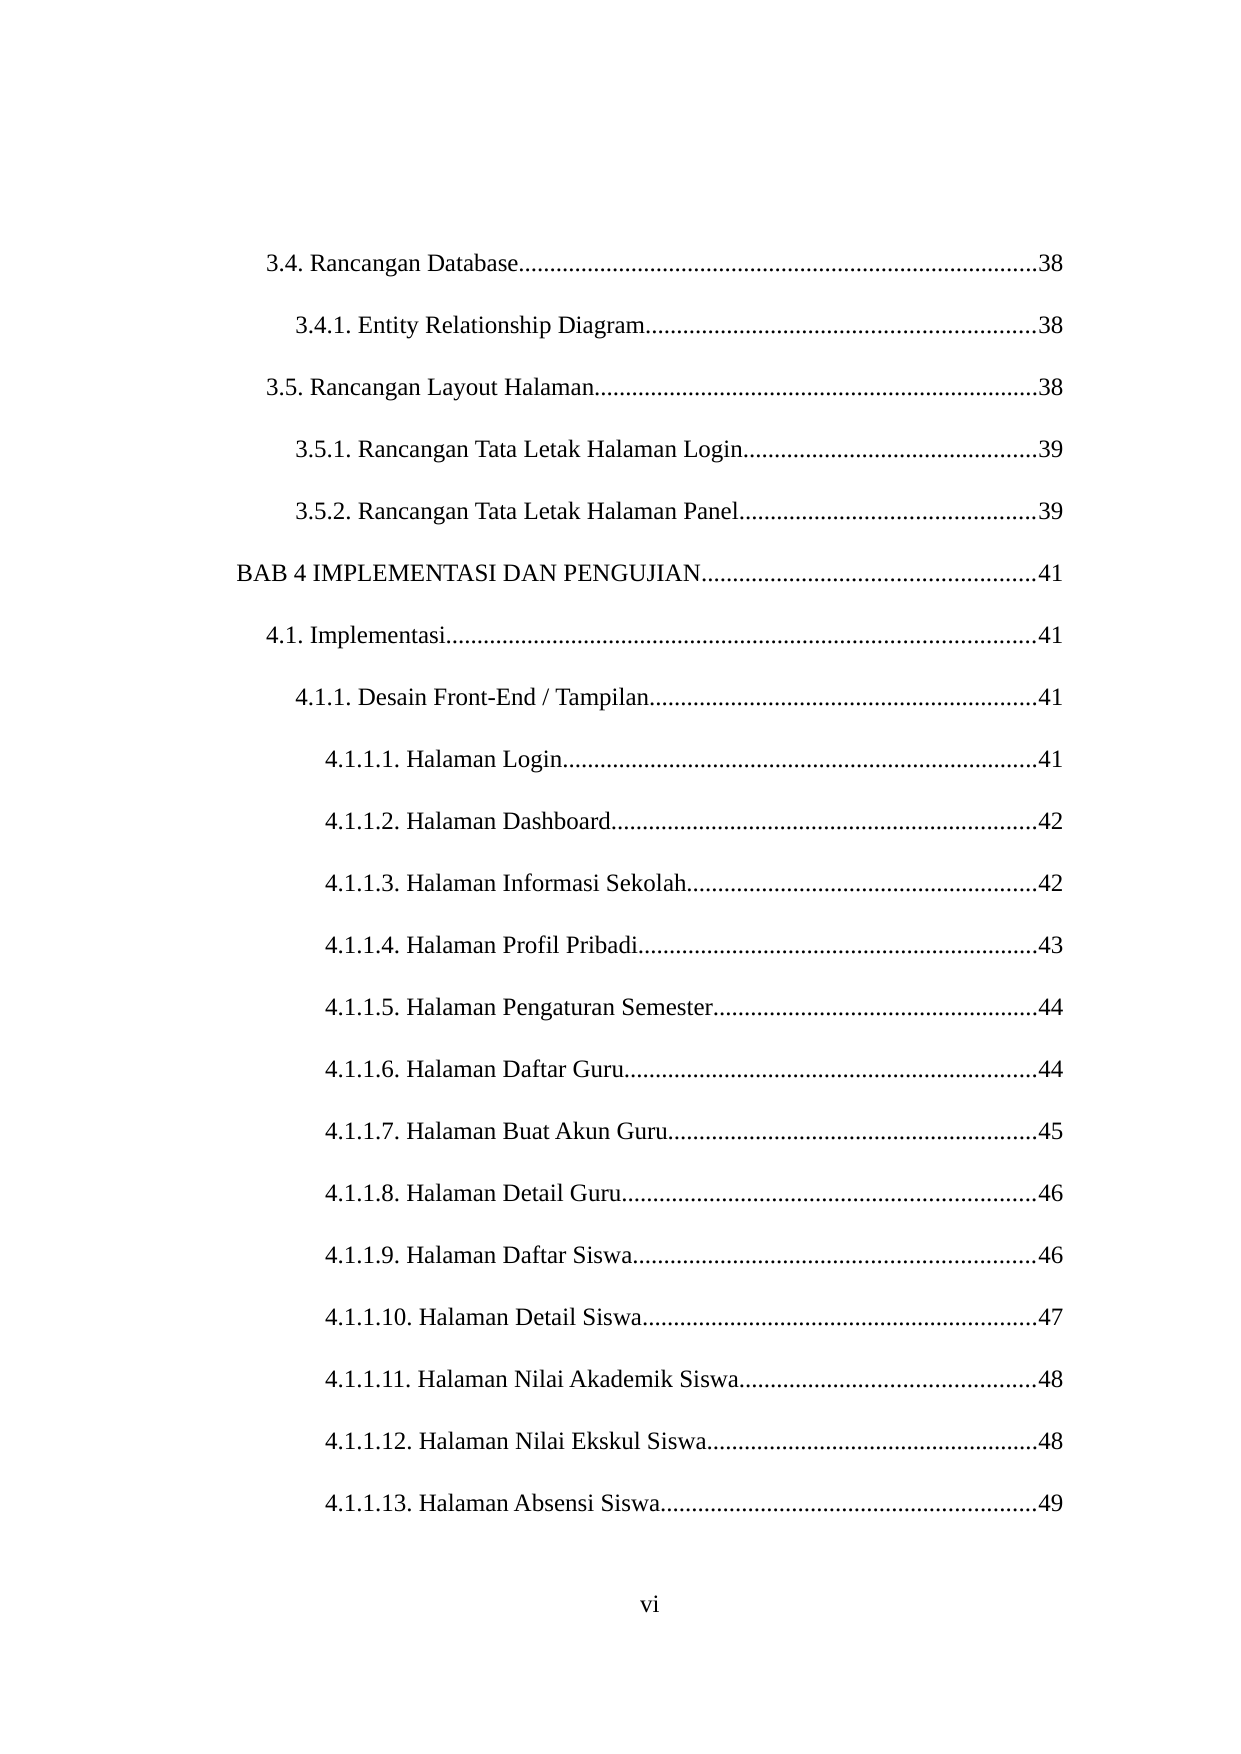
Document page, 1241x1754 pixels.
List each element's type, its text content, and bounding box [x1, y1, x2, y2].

text 3.4.1. Entity Relationship Diagram 38 [295, 298, 1063, 342]
text 4.1.1.1. Halaman Login 41 [325, 732, 1063, 776]
text 4.1.1.10. Halaman Detail Siswa 47 [325, 1290, 1063, 1334]
text BAB 4 IMPLEMENTASI DAN PENGUJIAN 41 [236, 546, 1063, 590]
text 4.1.1.2. Halaman Dashboard 42 [325, 794, 1063, 838]
text 4.1.1.12. Halaman Nilai Ekskul Siswa 48 [325, 1414, 1063, 1458]
text 3.4. Rancangan Database 38 [266, 236, 1063, 281]
text 4.1. Implementasi 41 [266, 608, 1063, 652]
text 3.5.2. Rancangan Tata Letak Halaman Panel 39 [295, 484, 1063, 528]
text 4.1.1.13. Halaman Absensi Siswa 49 [325, 1476, 1063, 1520]
text 4.1.1.5. Halaman Pengaturan Semester 44 [325, 980, 1063, 1024]
text 4.1.1.4. Halaman Profil Pribadi 43 [325, 918, 1063, 962]
text 3.5. Rancangan Layout Halaman 38 [266, 360, 1063, 404]
text 3.5.1. Rancangan Tata Letak Halaman Login 39 [295, 422, 1063, 466]
text 4.1.1.8. Halaman Detail Guru 46 [325, 1166, 1063, 1210]
text 4.1.1.3. Halaman Informasi Sekolah 42 [325, 856, 1063, 900]
text 4.1.1.9. Halaman Daftar Siswa 46 [325, 1228, 1063, 1272]
text 4.1.1. Desain Front-End / Tampilan 41 [295, 670, 1063, 714]
text 4.1.1.11. Halaman Nilai Akademik Siswa 48 [325, 1352, 1063, 1396]
text 4.1.1.7. Halaman Buat Akun Guru 45 [325, 1104, 1063, 1148]
text 4.1.1.6. Halaman Daftar Guru 44 [325, 1042, 1063, 1086]
